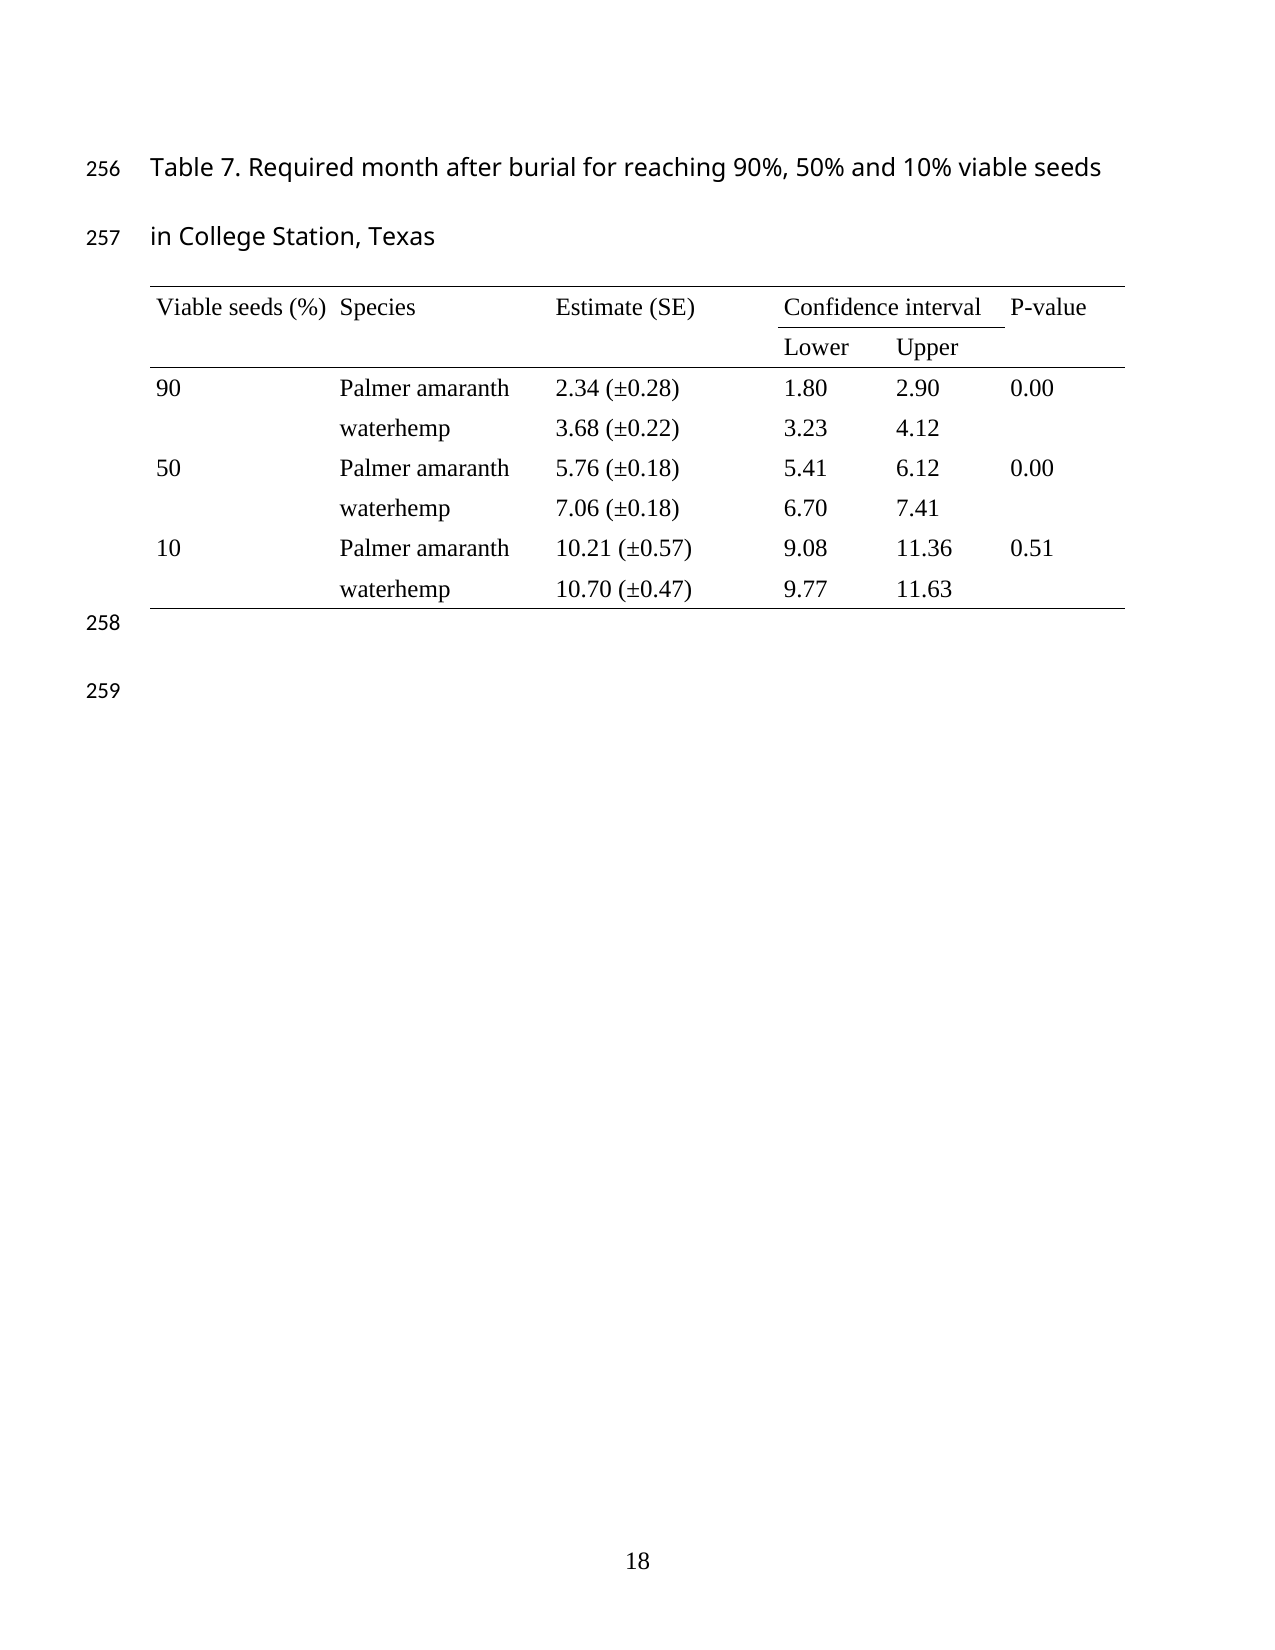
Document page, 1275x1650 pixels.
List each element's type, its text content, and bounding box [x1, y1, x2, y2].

table_cell 4.12 [890, 407, 1004, 447]
table_cell Palmer amaranth [334, 368, 549, 407]
table_cell 6.12 [890, 448, 1004, 488]
table_cell 7.06 (±0.18) [550, 488, 778, 528]
table_cell 90 [150, 368, 333, 447]
table_cell waterhemp [334, 407, 549, 447]
table_cell Upper [890, 328, 1004, 367]
table_cell 11.36 [890, 528, 1004, 568]
table_cell 0.51 [1005, 528, 1125, 608]
table_cell 10.70 (±0.47) [550, 568, 778, 608]
table_header P-value [1005, 287, 1125, 367]
table_cell 1.80 [778, 368, 890, 407]
table_header Viable seeds (%) [150, 287, 333, 367]
table_cell 50 [150, 448, 333, 528]
table_cell waterhemp [334, 488, 549, 528]
table_cell 0.00 [1005, 448, 1125, 528]
table_cell 10.21 (±0.57) [550, 528, 778, 568]
table_cell 6.70 [778, 488, 890, 528]
table_cell 11.63 [890, 568, 1004, 608]
table_cell Palmer amaranth [334, 528, 549, 568]
table_cell 10 [150, 528, 333, 608]
table_cell 5.41 [778, 448, 890, 488]
table_header Species [334, 287, 549, 367]
table_cell 0.00 [1005, 368, 1125, 447]
table_cell 7.41 [890, 488, 1004, 528]
table_cell 2.90 [890, 368, 1004, 407]
text Table 7. Required month after burial for reaching 90%, 50% and 10% viable seeds in College Station, Texas [150, 150, 1125, 252]
table_cell 3.68 (±0.22) [550, 407, 778, 447]
table_cell 9.08 [778, 528, 890, 568]
table_cell 3.23 [778, 407, 890, 447]
table_header Confidence interval [778, 287, 1004, 327]
table_cell 5.76 (±0.18) [550, 448, 778, 488]
table_cell Palmer amaranth [334, 448, 549, 488]
table_cell 9.77 [778, 568, 890, 608]
table_cell Lower [778, 328, 890, 367]
table_cell 2.34 (±0.28) [550, 368, 778, 407]
table_header Estimate (SE) [550, 287, 778, 367]
table_cell waterhemp [334, 568, 549, 608]
